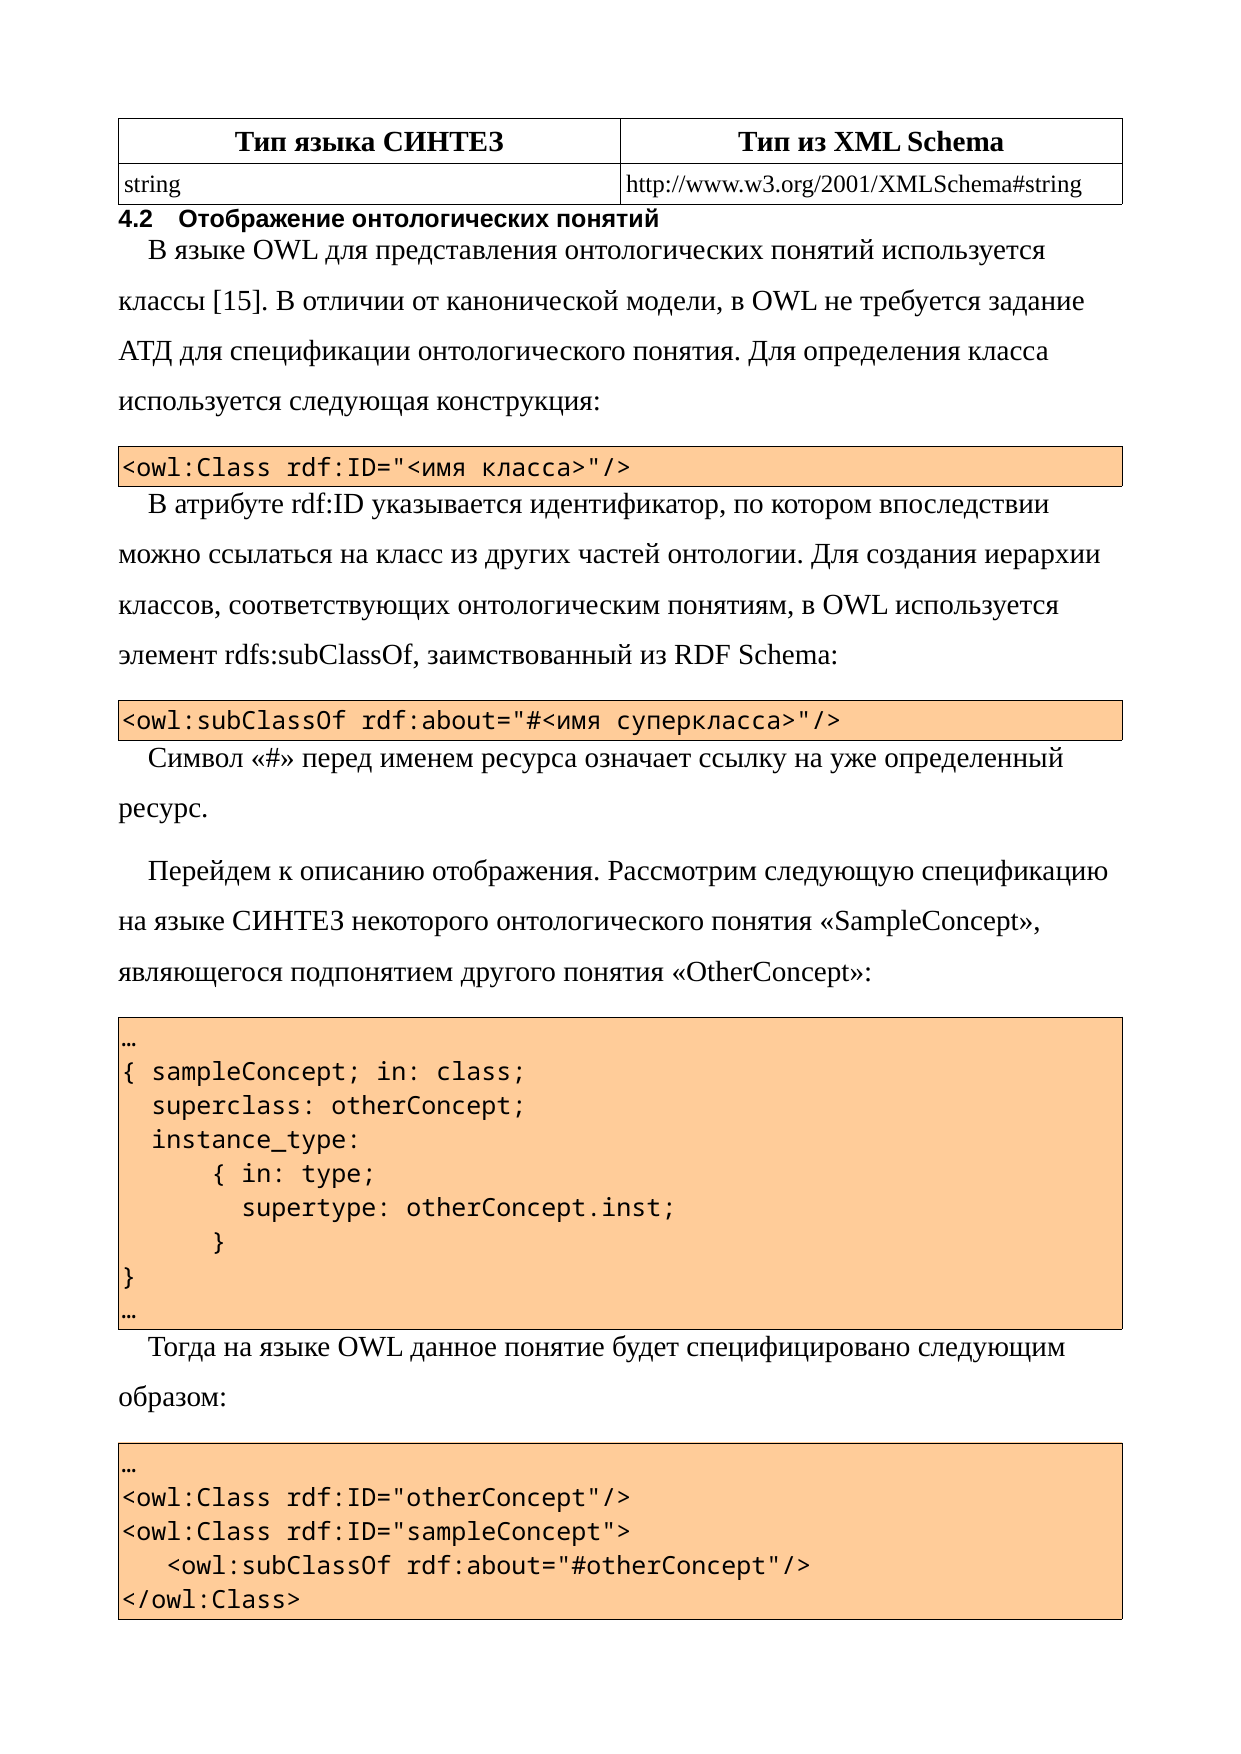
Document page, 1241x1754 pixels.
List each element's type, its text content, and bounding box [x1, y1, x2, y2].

table_cell string [119, 164, 620, 203]
text … { sampleConcept; in: class; superclass: otherConcept; instance_type: { in: type; supertype: otherConcept.inst; [119, 1018, 1122, 1221]
text … [119, 1444, 1122, 1476]
text Перейдем к описанию отображения. Рассмотрим следующую спецификацию на языке СИНТЕЗ некоторого онтологического понятия «SampleConcept», являющегося подпонятием другого понятия «OtherConcept»: [118, 853, 1122, 987]
text <owl:Class rdf:ID="otherConcept"/> <owl:Class rdf:ID="sampleConcept"> <owl:subClassOf rdf:about="#otherConcept"/> </owl:Class> [119, 1476, 1122, 1619]
table_cell http://www.w3.org/2001/XMLSchema#string [621, 164, 1122, 203]
text } } … [119, 1221, 1122, 1329]
table_header Тип из XML Schema [621, 119, 1122, 163]
text В языке OWL для представления онтологических понятий используется классы [15]. В отличии от канонической модели, в OWL не требуется задание АТД для спецификации онтологического понятия. Для определения класса используется следующая конструкция: [118, 232, 1122, 417]
text <owl:subClassOf rdf:about="#<имя суперкласса>"/> [119, 701, 1122, 740]
subtitle Отображение онтологических понятий [118, 205, 1122, 232]
text В атрибуте rdf:ID указывается идентификатор, по котором впоследствии можно ссылаться на класс из других частей онтологии. Для создания иерархии классов, соответствующих онтологическим понятиям, в OWL используется элемент rdfs:subClassOf, заимствованный из RDF Schema: [118, 487, 1122, 671]
text Тогда на языке OWL данное понятие будет специфицировано следующим образом: [118, 1330, 1122, 1413]
table_header Тип языка СИНТЕЗ [119, 119, 620, 163]
text <owl:Class rdf:ID="<имя класса>"/> [119, 447, 1122, 486]
text Символ «#» перед именем ресурса означает ссылку на уже определенный ресурс. [118, 741, 1122, 824]
